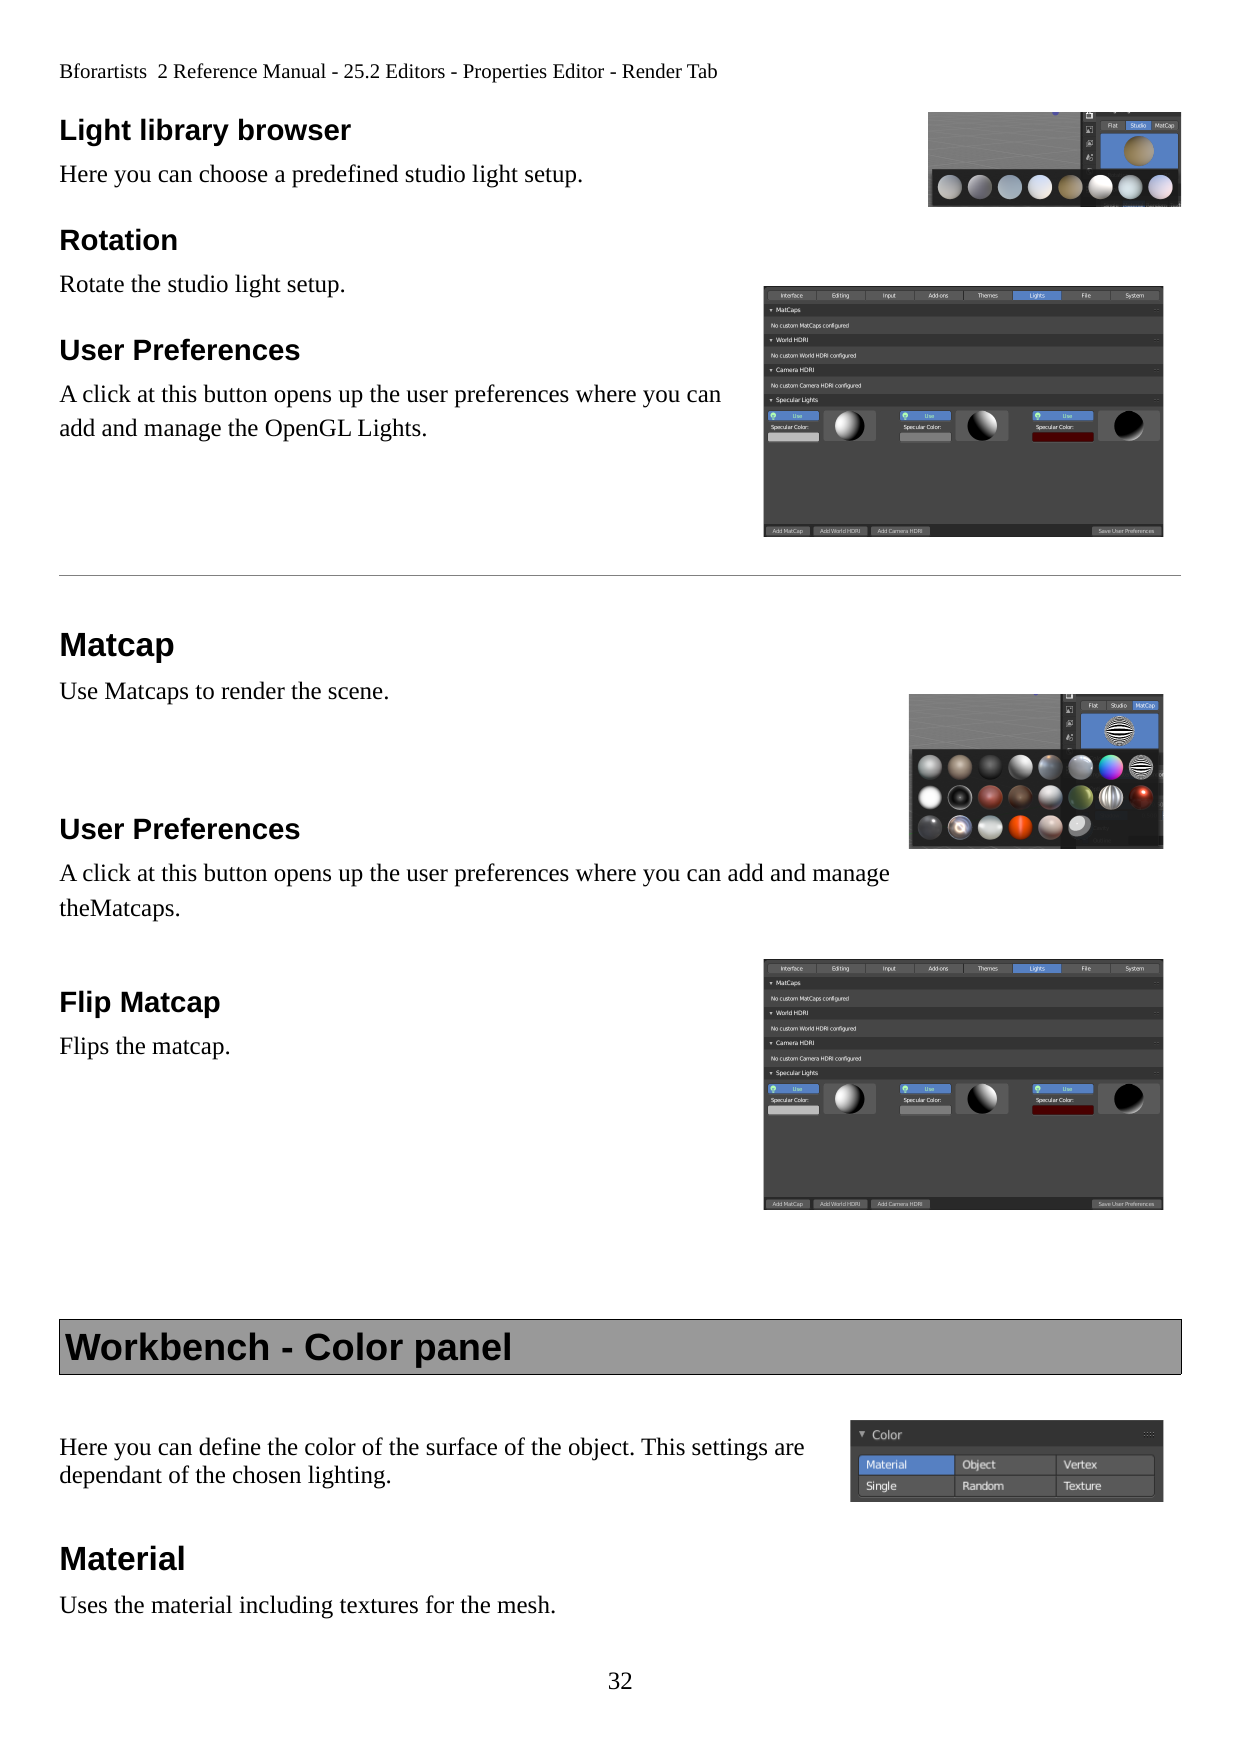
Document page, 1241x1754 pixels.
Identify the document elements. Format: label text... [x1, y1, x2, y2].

text A click at this button opens up the user preferences where you can add and manage theMatcaps. [59, 858, 1181, 922]
picture [763, 959, 1164, 1210]
picture [908, 694, 1164, 849]
picture [763, 286, 1164, 537]
text Use Matcaps to render the scene. [59, 676, 1181, 705]
picture [928, 112, 1182, 207]
subtitle Material [59, 1539, 1181, 1577]
text [1164, 1031, 1181, 1060]
picture [850, 1420, 1164, 1502]
text Uses the material including textures for the mesh. [59, 1590, 1181, 1619]
subtitle User Preferences [59, 812, 908, 846]
text Here you can define the color of the surface of the object. This settings are dependant of the chosen lighting. [59, 1432, 850, 1489]
subtitle Flip Matcap [59, 985, 763, 1019]
subtitle Matcap [59, 625, 1181, 664]
subtitle [1164, 812, 1181, 846]
subtitle User Preferences [59, 332, 763, 366]
subtitle [1164, 985, 1181, 1019]
text Rotate the studio light setup. [59, 269, 1181, 297]
subtitle Light library browser [59, 113, 928, 146]
subtitle [1164, 332, 1181, 366]
text A click at this button opens up the user preferences where you can add and manage the OpenGL Lights. [59, 379, 763, 442]
text Flips the matcap. [59, 1031, 763, 1060]
table_header Workbench - Color panel [60, 1320, 1181, 1374]
subtitle Rotation [59, 222, 1181, 256]
text Here you can choose a predefined studio light setup. [59, 159, 928, 188]
